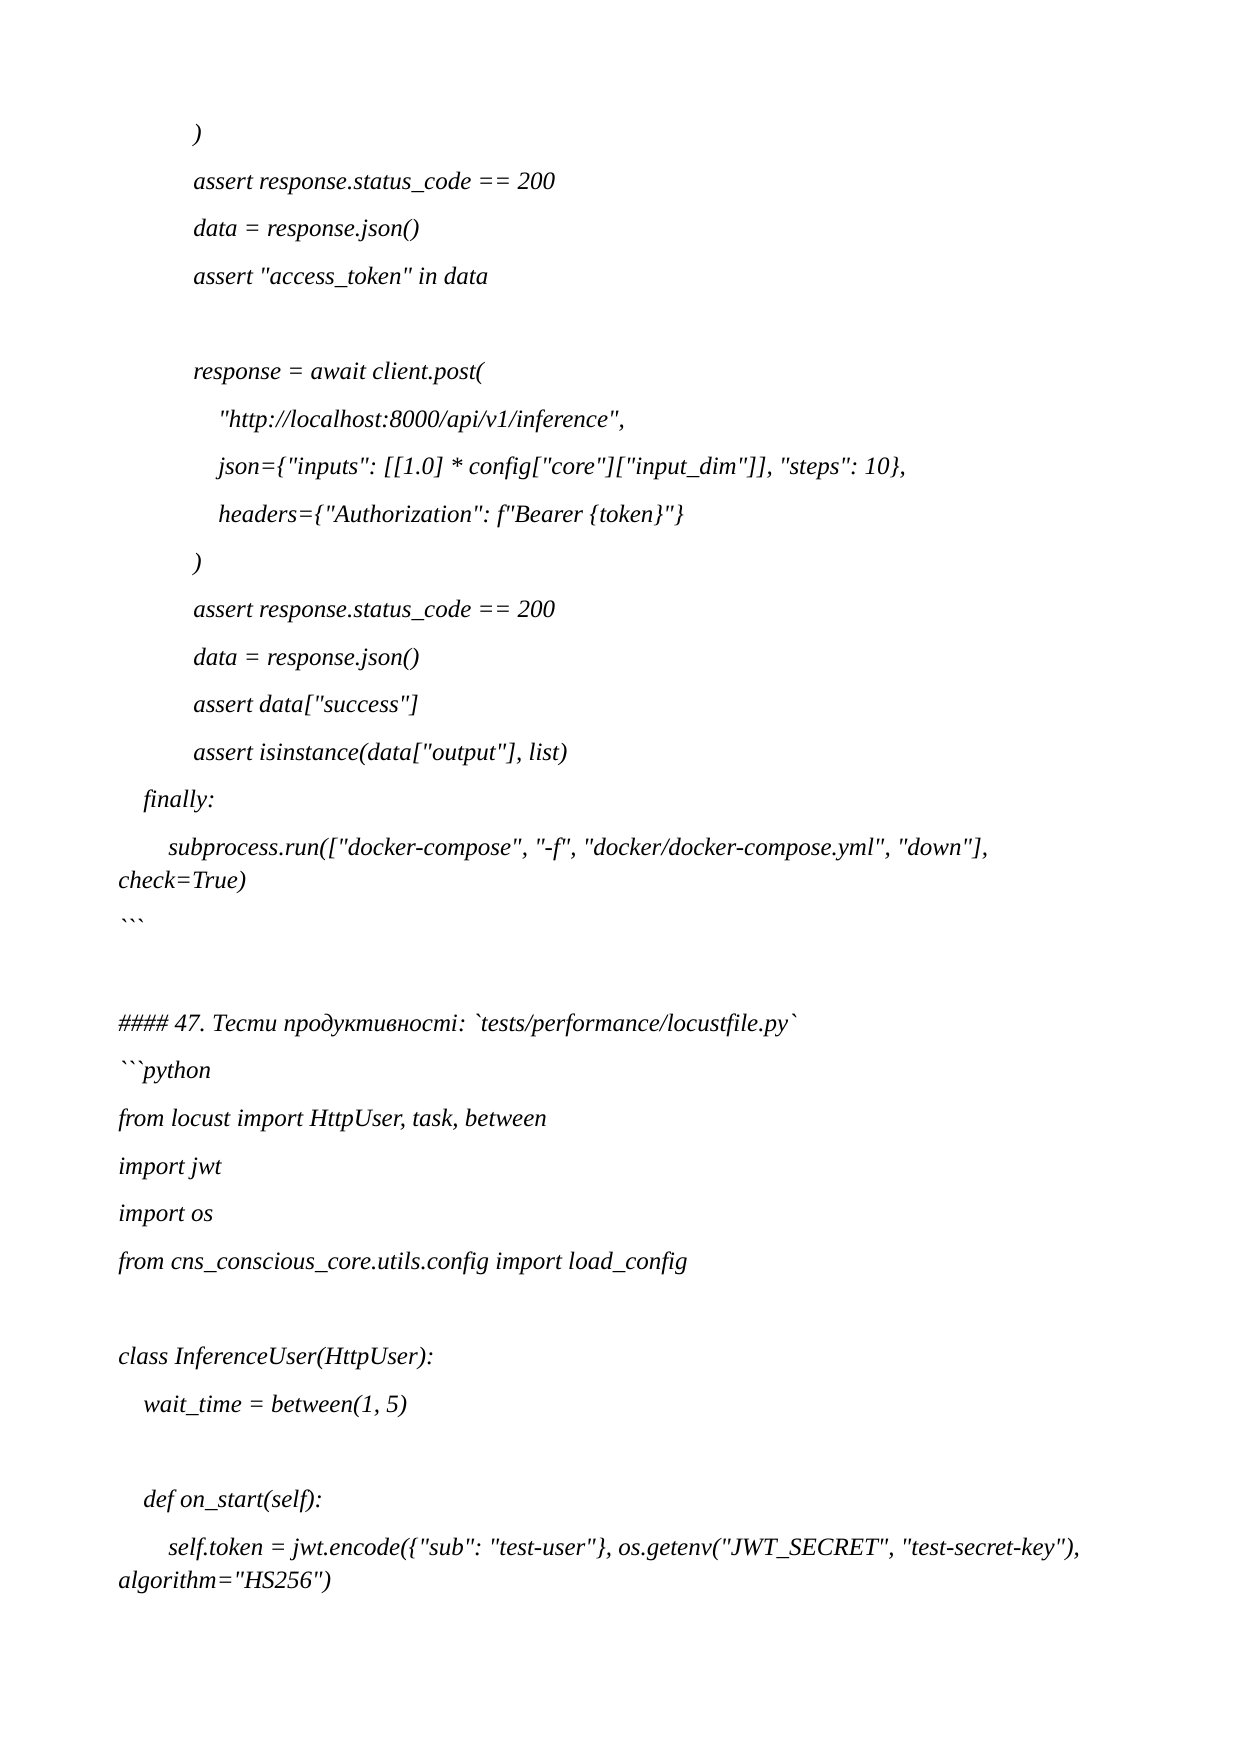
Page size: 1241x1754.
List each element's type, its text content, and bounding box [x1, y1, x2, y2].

text from locust import HttpUser, task, between [118, 1103, 1122, 1132]
text import jwt [118, 1151, 1122, 1179]
text #### 47. Тести продуктивності: `tests/performance/locustfile.py` [118, 1008, 1122, 1037]
text ) [118, 547, 1122, 575]
text assert "access_token" in data [118, 261, 1122, 290]
text finally: [118, 784, 1122, 813]
text ``` [118, 913, 1122, 942]
text assert isinstance(data["output"], list) [118, 737, 1122, 766]
text def on_start(self): [118, 1484, 1122, 1513]
text import os [118, 1198, 1122, 1227]
text "http://localhost:8000/api/v1/inference", [118, 404, 1122, 432]
text assert response.status_code == 200 [118, 594, 1122, 623]
text ```python [118, 1056, 1122, 1084]
text json={"inputs": [[1.0] * config["core"]["input_dim"]], "steps": 10}, [118, 451, 1122, 480]
text headers={"Authorization": f"Bearer {token}"} [118, 499, 1122, 528]
text response = await client.post( [118, 356, 1122, 385]
text assert response.status_code == 200 [118, 166, 1122, 194]
text self.token = jwt.encode({"sub": "test-user"}, os.getenv("JWT_SECRET", "test-secret-key"), algorithm="HS256") [118, 1532, 1122, 1593]
text data = response.json() [118, 642, 1122, 671]
text subprocess.run(["docker-compose", "-f", "docker/docker-compose.yml", "down"], check=True) [118, 832, 1122, 894]
text class InferenceUser(HttpUser): [118, 1341, 1122, 1370]
text from cns_conscious_core.utils.config import load_config [118, 1246, 1122, 1275]
text data = response.json() [118, 213, 1122, 242]
text assert data["success"] [118, 689, 1122, 718]
text wait_time = between(1, 5) [118, 1389, 1122, 1418]
text ) [118, 118, 1122, 147]
